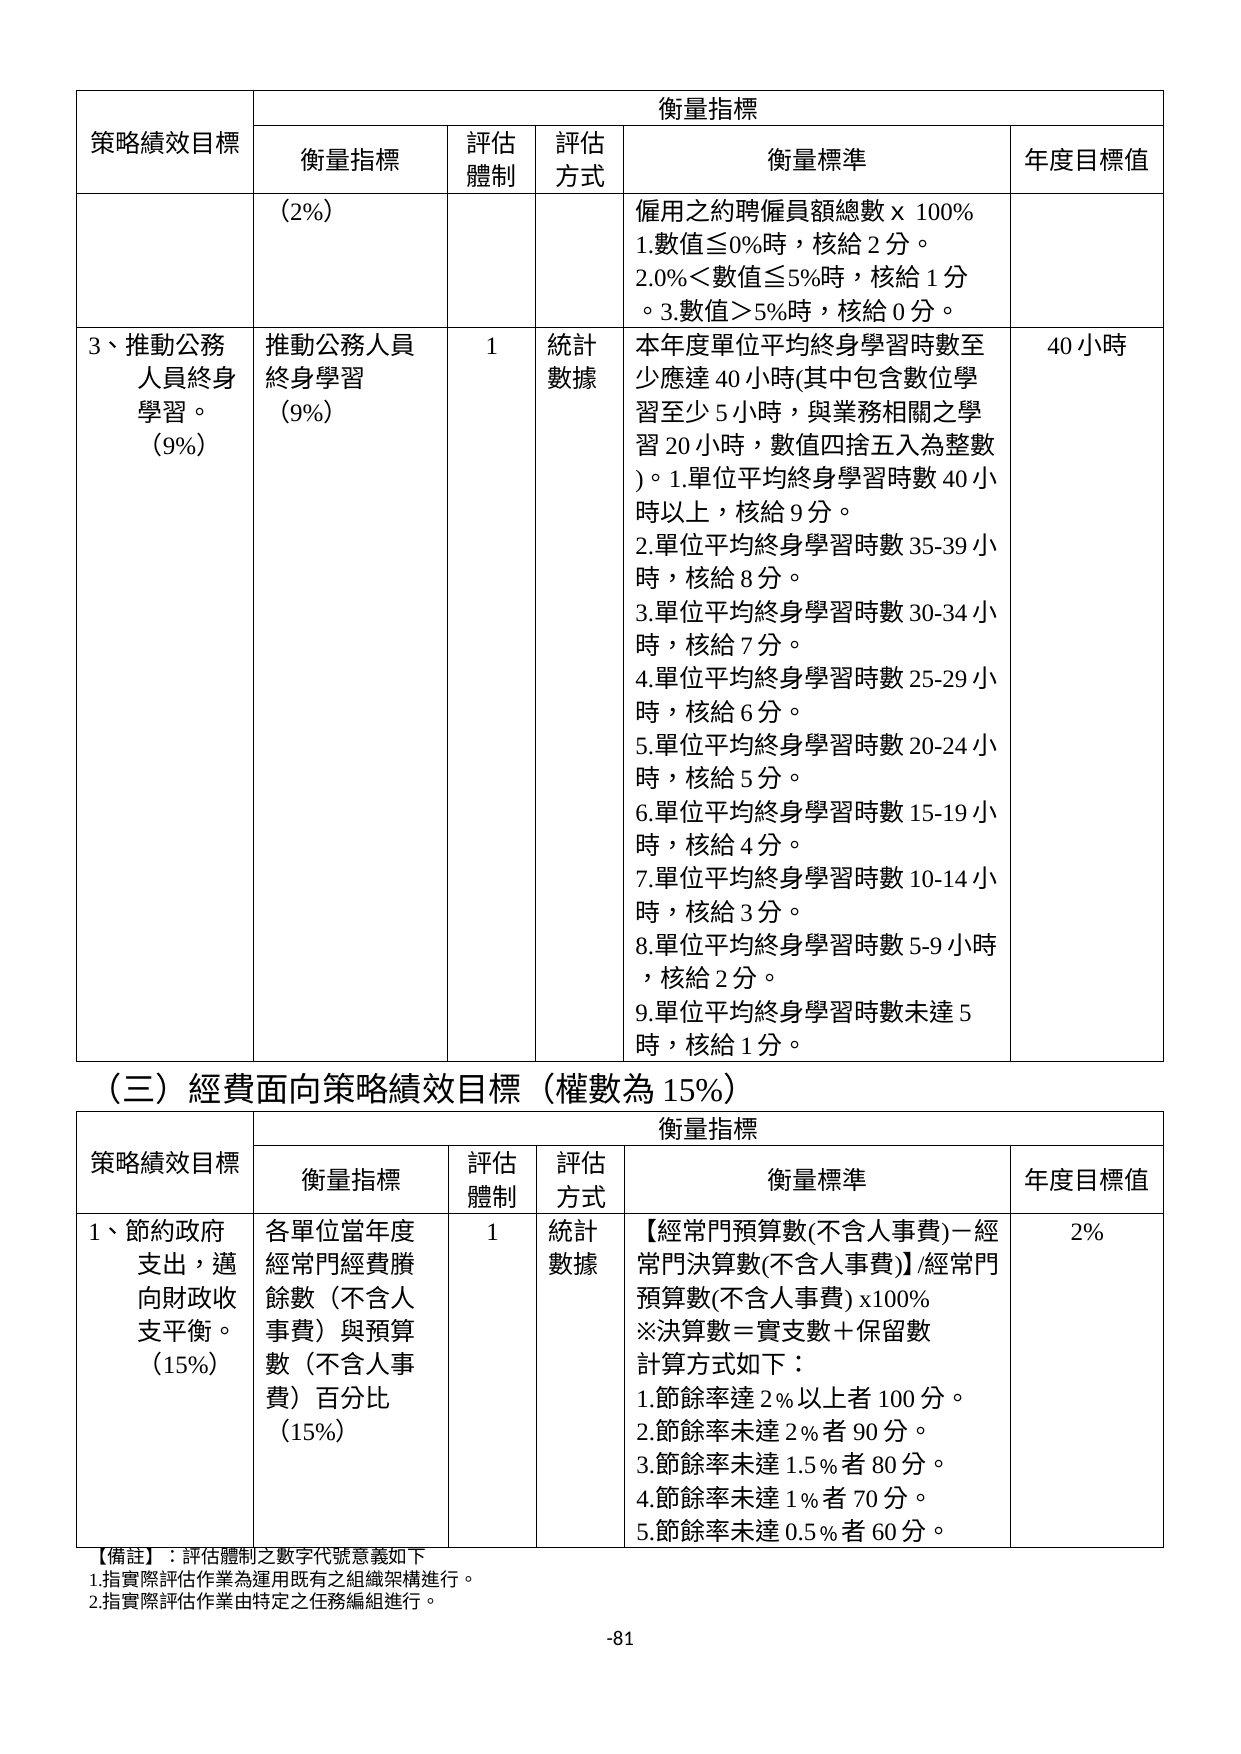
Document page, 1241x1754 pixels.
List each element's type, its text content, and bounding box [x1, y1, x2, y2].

table_header 策略績效目標 [77, 91, 253, 192]
table_cell 評估體制 [449, 1146, 536, 1213]
table_cell 年度目標值 [1011, 1146, 1163, 1213]
table_cell 評估方式 [536, 126, 623, 192]
table_cell 1 [449, 1214, 536, 1547]
table_cell 2% [1011, 1214, 1163, 1547]
table_cell 推動公務人員終身學習（9%） [254, 328, 447, 1061]
table_cell 衡量指標 [254, 1146, 448, 1213]
text 【備註】：評估體制之數字代號意義如下 [88, 1548, 1152, 1567]
table_header 衡量指標 [254, 91, 1163, 125]
table_cell （2%） [254, 194, 447, 327]
table_cell 統計數據 [537, 1214, 624, 1547]
table_cell [1011, 194, 1163, 327]
table_cell 推動公務人員終身學習。（9%） [77, 328, 253, 1061]
table_cell 僱用之約聘僱員額總數ｘ100% 1.數值≦0%時，核給2分。 2.0%＜數值≦5%時，核給1分。3.數值＞5%時，核給0分。 [624, 194, 1010, 327]
list 指實際評估作業由特定之任務編組進行。 [88, 1594, 1152, 1613]
table_header 策略績效目標 [77, 1112, 253, 1213]
table_cell 衡量指標 [254, 126, 447, 192]
table_cell 評估方式 [537, 1146, 624, 1213]
table_cell 【經常門預算數(不含人事費)－經常門決算數(不含人事費)】/經常門預算數(不含人事費) x100% ※決算數＝實支數＋保留數 計算方式如下： 1.節餘率達2﹪以上者100分。 2.節餘率未達2﹪者 90分。 3.節餘率未達1.5﹪者 80分。 4.節餘率未達1﹪者 70分。 5.節餘率未達0.5﹪者 60分。 [625, 1214, 1010, 1547]
table_cell [77, 194, 253, 327]
table_cell 40小時 [1011, 328, 1163, 1061]
table_cell 1 [448, 328, 535, 1061]
table_cell 節約政府支出，邁向財政收支平衡。（15%） [77, 1214, 253, 1547]
table_cell 本年度單位平均終身學習時數至少應達40小時(其中包含數位學習至少5小時，與業務相關之學習20小時，數值四捨五入為整數)。1.單位平均終身學習時數40小時以上，核給9分。 2.單位平均終身學習時數35-39小時，核給8分。 3.單位平均終身學習時數30-34小時，核給7分。 4.單位平均終身學習時數25-29小時，核給6分。 5.單位平均終身學習時數20-24小時，核給5分。 6.單位平均終身學習時數15-19小時，核給4分。 7.單位平均終身學習時數10-14小時，核給3分。 8.單位平均終身學習時數5-9小時，核給2分。 9.單位平均終身學習時數未達5時，核給1分。 [624, 328, 1010, 1061]
table_cell 各單位當年度經常門經費賸餘數（不含人事費）與預算數（不含人事費）百分比（15%） [254, 1214, 448, 1547]
table_header 衡量指標 [254, 1112, 1163, 1145]
table_cell 統計數據 [536, 328, 623, 1061]
table_cell 年度目標值 [1011, 126, 1163, 192]
table_cell 評估體制 [448, 126, 535, 192]
table_cell 衡量標準 [624, 126, 1010, 192]
table_cell 衡量標準 [625, 1146, 1010, 1213]
text （三）經費面向策略績效目標（權數為15%） [88, 1062, 1152, 1111]
table_cell [536, 194, 623, 327]
table_cell [448, 194, 535, 327]
list 指實際評估作業為運用既有之組織架構進行。 [88, 1571, 1152, 1590]
